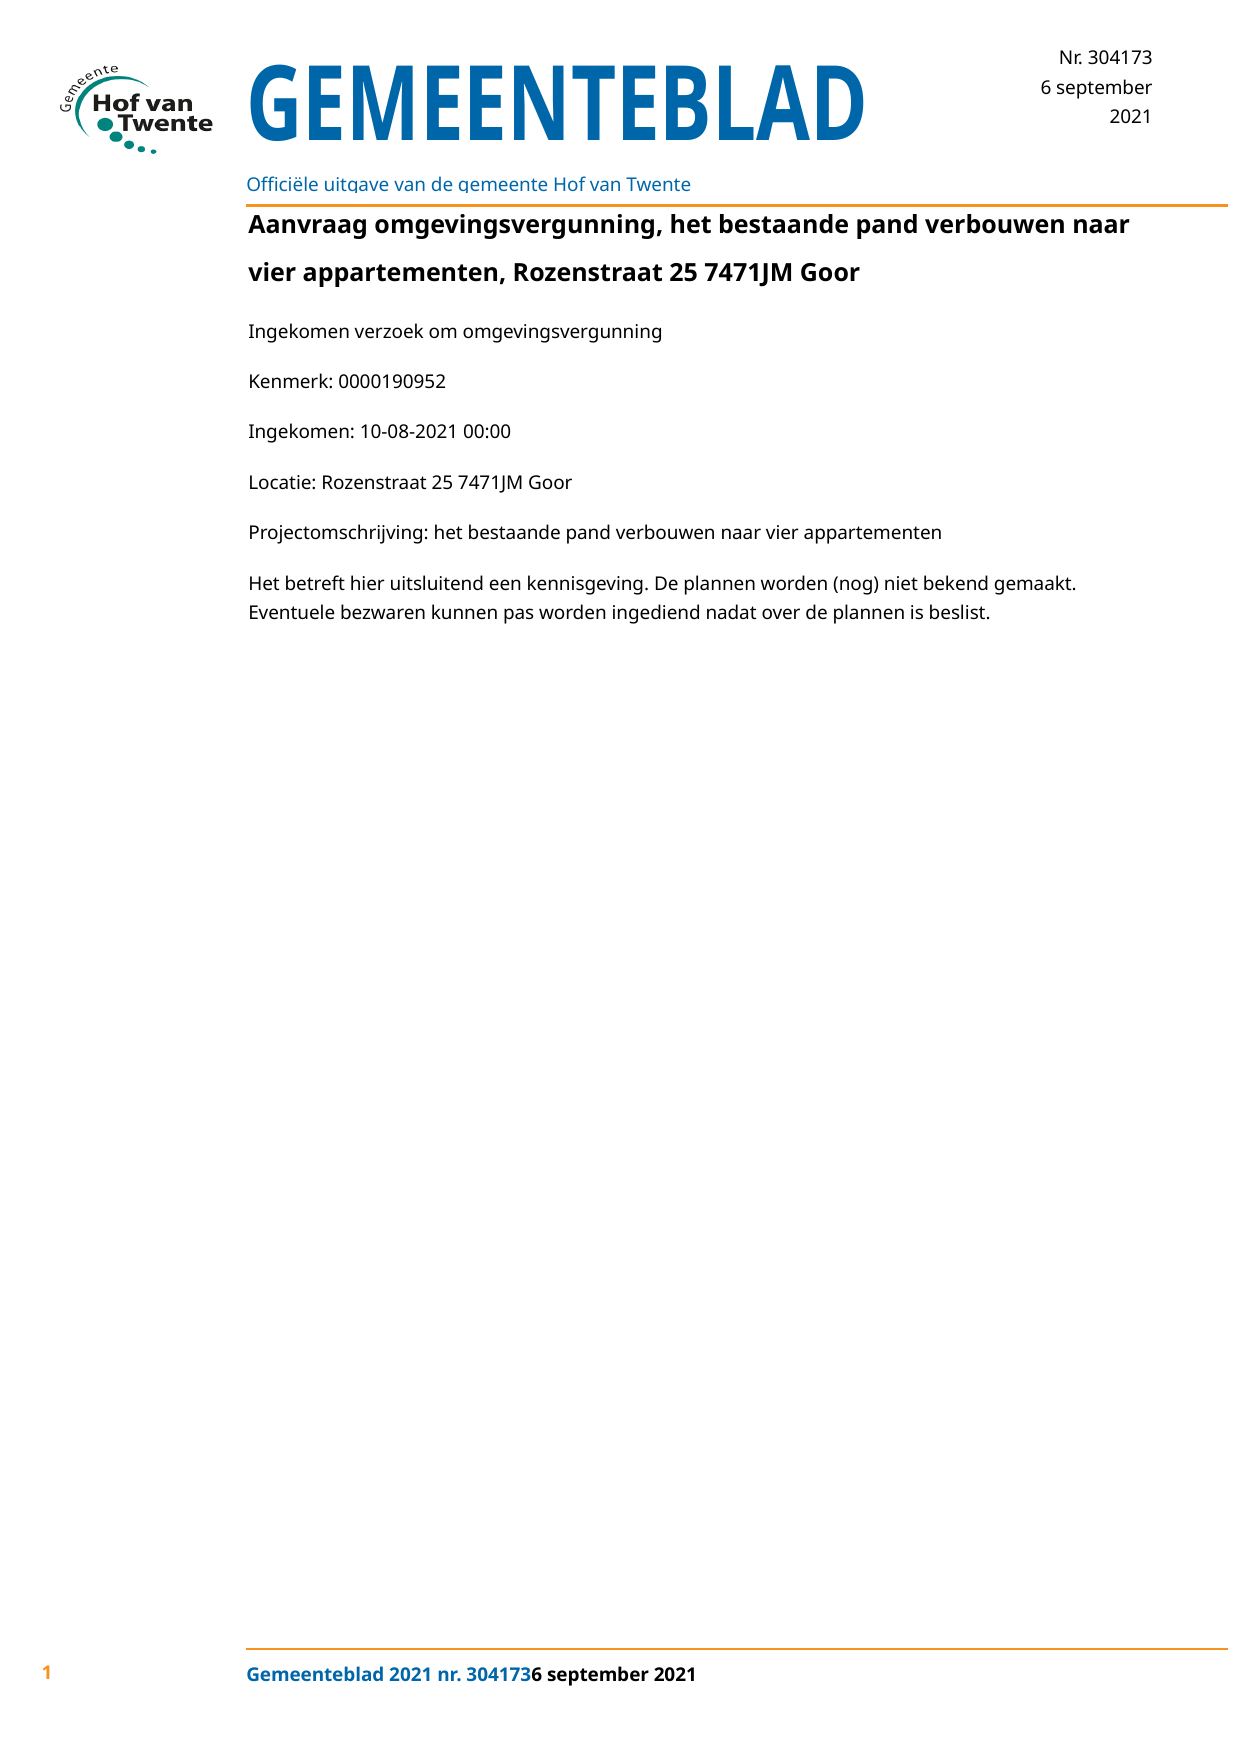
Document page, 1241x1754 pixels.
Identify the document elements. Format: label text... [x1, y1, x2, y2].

text Projectomschrijving: het bestaande pand verbouwen naar vier appartementen [248, 519, 1152, 545]
text Ingekomen verzoek om omgevingsvergunning [248, 318, 1152, 344]
text Locatie: Rozenstraat 25 7471JM Goor [248, 469, 1152, 495]
text Aanvraag omgevingsvergunning, het bestaande pand verbouwen naar vier appartementen, Rozenstraat 25 7471JM Goor [248, 207, 1152, 288]
text Het betreft hier uitsluitend een kennisgeving. De plannen worden (nog) niet bekend gemaakt. Eventuele bezwaren kunnen pas worden ingediend nadat over de plannen is beslist. [248, 570, 1152, 625]
picture [41, 47, 231, 172]
text Ingekomen: 10-08-2021 00:00 [248, 419, 1152, 444]
text Kenmerk: 0000190952 [248, 368, 1152, 394]
